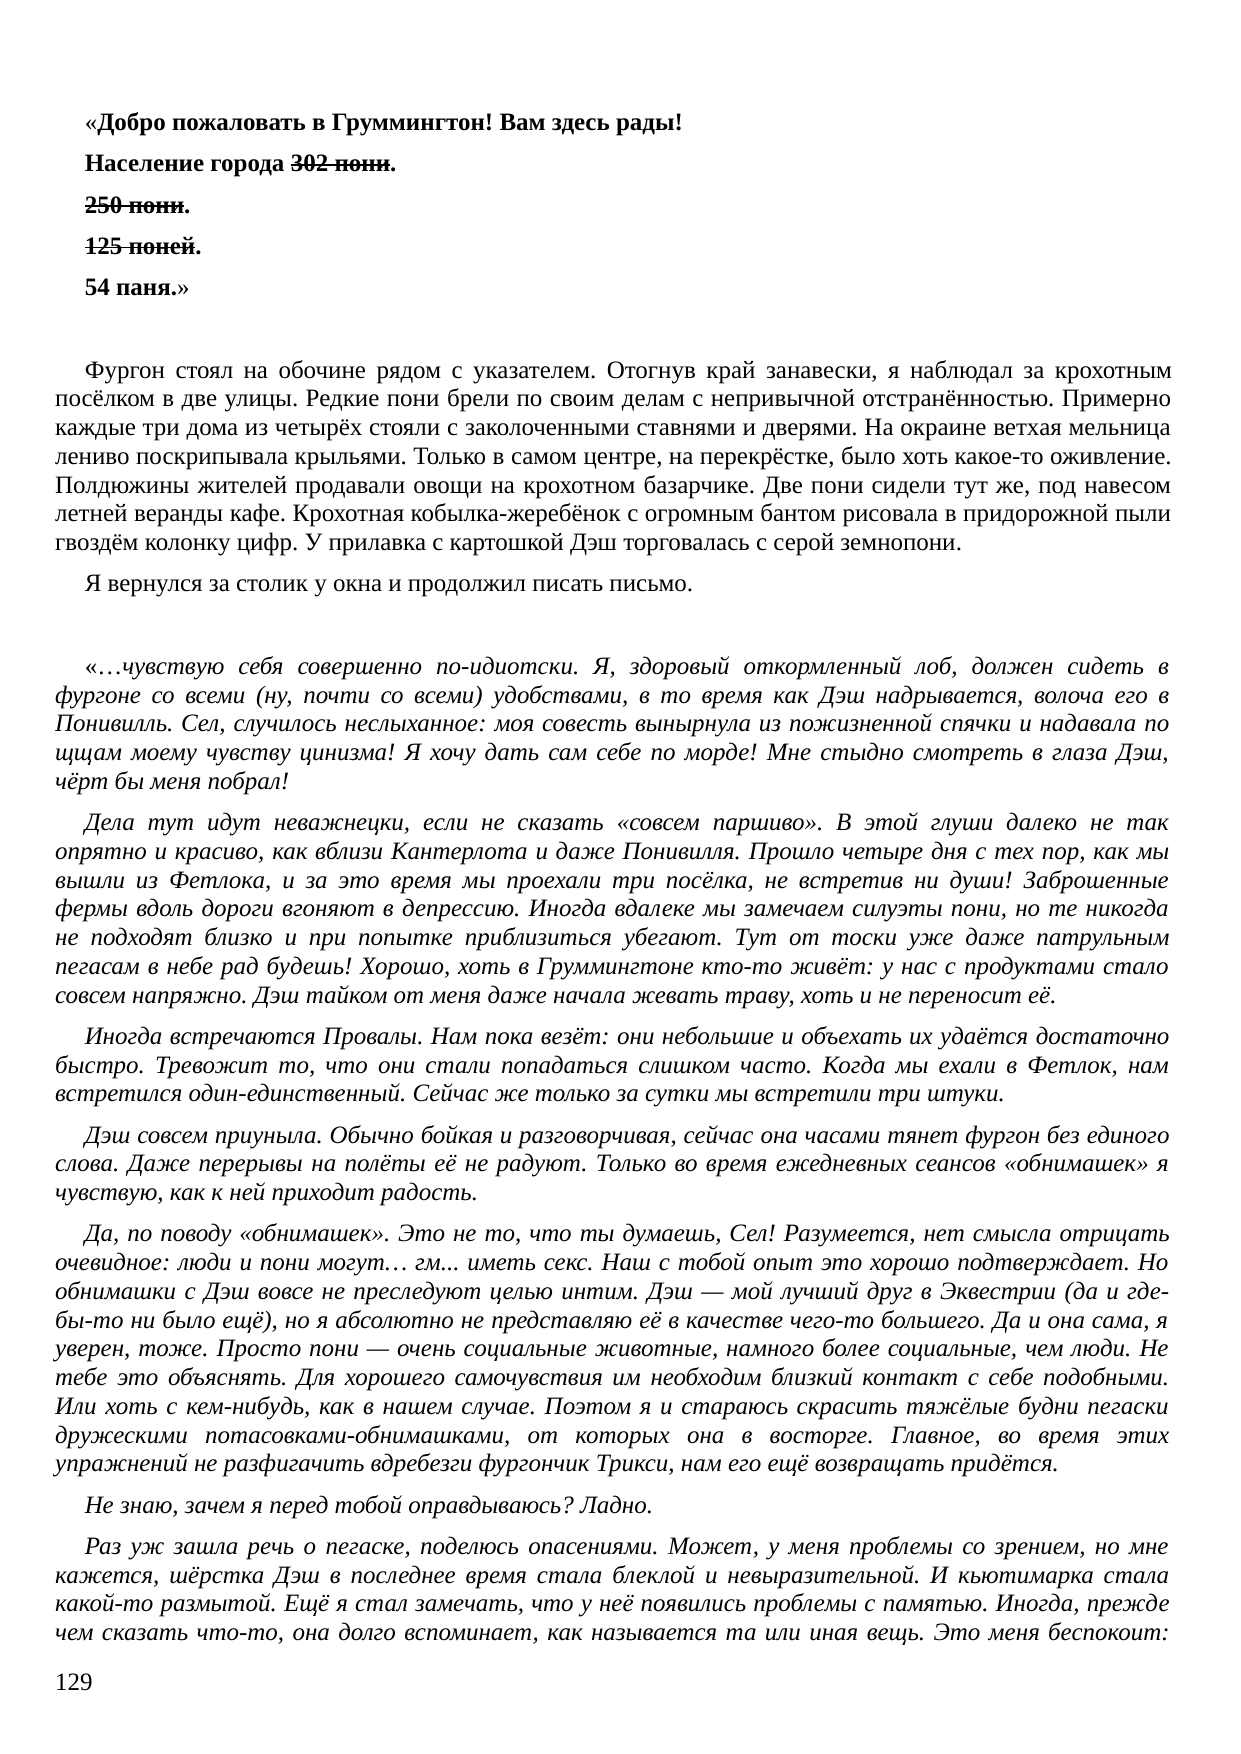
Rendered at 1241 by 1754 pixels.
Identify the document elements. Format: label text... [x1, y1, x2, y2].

text 125 поней. [55, 231, 1173, 260]
text Я вернулся за столик у окна и продолжил писать письмо. [55, 568, 1173, 597]
text Население города 302 пони. [55, 148, 1173, 177]
text 54 паня.» [55, 272, 1173, 301]
text Дэш совсем приуныла. Обычно бойкая и разговорчивая, сейчас она часами тянет фургон без единого слова. Даже перерывы на полёты её не радуют. Только во время ежедневных сеансов «обнимашек» я чувствую, как к ней приходит радость. [55, 1120, 1173, 1206]
text «…чувствую себя совершенно по-идиотски. Я, здоровый откормленный лоб, должен сидеть в фургоне со всеми (ну, почти со всеми) удобствами, в то время как Дэш надрывается, волоча его в Понивилль. Сел, случилось неслыханное: моя совесть вынырнула из пожизненной спячки и надавала по щщам моему чувству цинизма! Я хочу дать сам себе по морде! Мне стыдно смотреть в глаза Дэш, чёрт бы меня побрал! [55, 651, 1173, 795]
text Иногда встречаются Провалы. Нам пока везёт: они небольшие и объехать их удаётся достаточно быстро. Тревожит то, что они стали попадаться слишком часто. Когда мы ехали в Фетлок, нам встретился один-единственный. Сейчас же только за сутки мы встретили три штуки. [55, 1021, 1173, 1107]
text Да, по поводу «обнимашек». Это не то, что ты думаешь, Сел! Разумеется, нет смысла отрицать очевидное: люди и пони могут… гм... иметь секс. Наш с тобой опыт это хорошо подтверждает. Но обнимашки с Дэш вовсе не преследуют целью интим. Дэш — мой лучший друг в Эквестрии (да и где-бы-то ни было ещё), но я абсолютно не представляю её в качестве чего-то большего. Да и она сама, я уверен, тоже. Просто пони — очень социальные животные, намного более социальные, чем люди. Не тебе это объяснять. Для хорошего самочувствия им необходим близкий контакт с себе подобными. Или хоть с кем-нибудь, как в нашем случае. Поэтом я и стараюсь скрасить тяжёлые будни пегаски дружескими потасовками-обнимашками, от которых она в восторге. Главное, во время этих упражнений не разфигачить вдребезги фургончик Трикси, нам его ещё возвращать придётся. [55, 1218, 1173, 1477]
text Раз уж зашла речь о пегаске, поделюсь опасениями. Может, у меня проблемы со зрением, но мне кажется, шёрстка Дэш в последнее время стала блеклой и невыразительной. И кьютимарка стала какой-то размытой. Ещё я стал замечать, что у неё появились проблемы с памятью. Иногда, прежде чем сказать что-то, она долго вспоминает, как называется та или иная вещь. Это меня беспокоит: [55, 1531, 1173, 1646]
text «Добро пожаловать в Груммингтон! Вам здесь рады! [55, 107, 1173, 136]
text Фургон стоял на обочине рядом с указателем. Отогнув край занавески, я наблюдал за крохотным посёлком в две улицы. Редкие пони брели по своим делам с непривычной отстранённостью. Примерно каждые три дома из четырёх стояли с заколоченными ставнями и дверями. На окраине ветхая мельница лениво поскрипывала крыльями. Только в самом центре, на перекрёстке, было хоть какое-то оживление. Полдюжины жителей продавали овощи на крохотном базарчике. Две пони сидели тут же, под навесом летней веранды кафе. Крохотная кобылка-жеребёнок с огромным бантом рисовала в придорожной пыли гвоздём колонку цифр. У прилавка с картошкой Дэш торговалась с серой земнопони. [55, 355, 1173, 556]
text 250 пони. [55, 190, 1173, 218]
text Дела тут идут неважнецки, если не сказать «совсем паршиво». В этой глуши далеко не так опрятно и красиво, как вблизи Кантерлота и даже Понивилля. Прошло четыре дня с тех пор, как мы вышли из Фетлока, и за это время мы проехали три посёлка, не встретив ни души! Заброшенные фермы вдоль дороги вгоняют в депрессию. Иногда вдалеке мы замечаем силуэты пони, но те никогда не подходят близко и при попытке приблизиться убегают. Тут от тоски уже даже патрульным пегасам в небе рад будешь! Хорошо, хоть в Груммингтоне кто-то живёт: у нас с продуктами стало совсем напряжно. Дэш тайком от меня даже начала жевать траву, хоть и не переносит её. [55, 807, 1173, 1008]
text Не знаю, зачем я перед тобой оправдываюсь? Ладно. [55, 1490, 1173, 1518]
